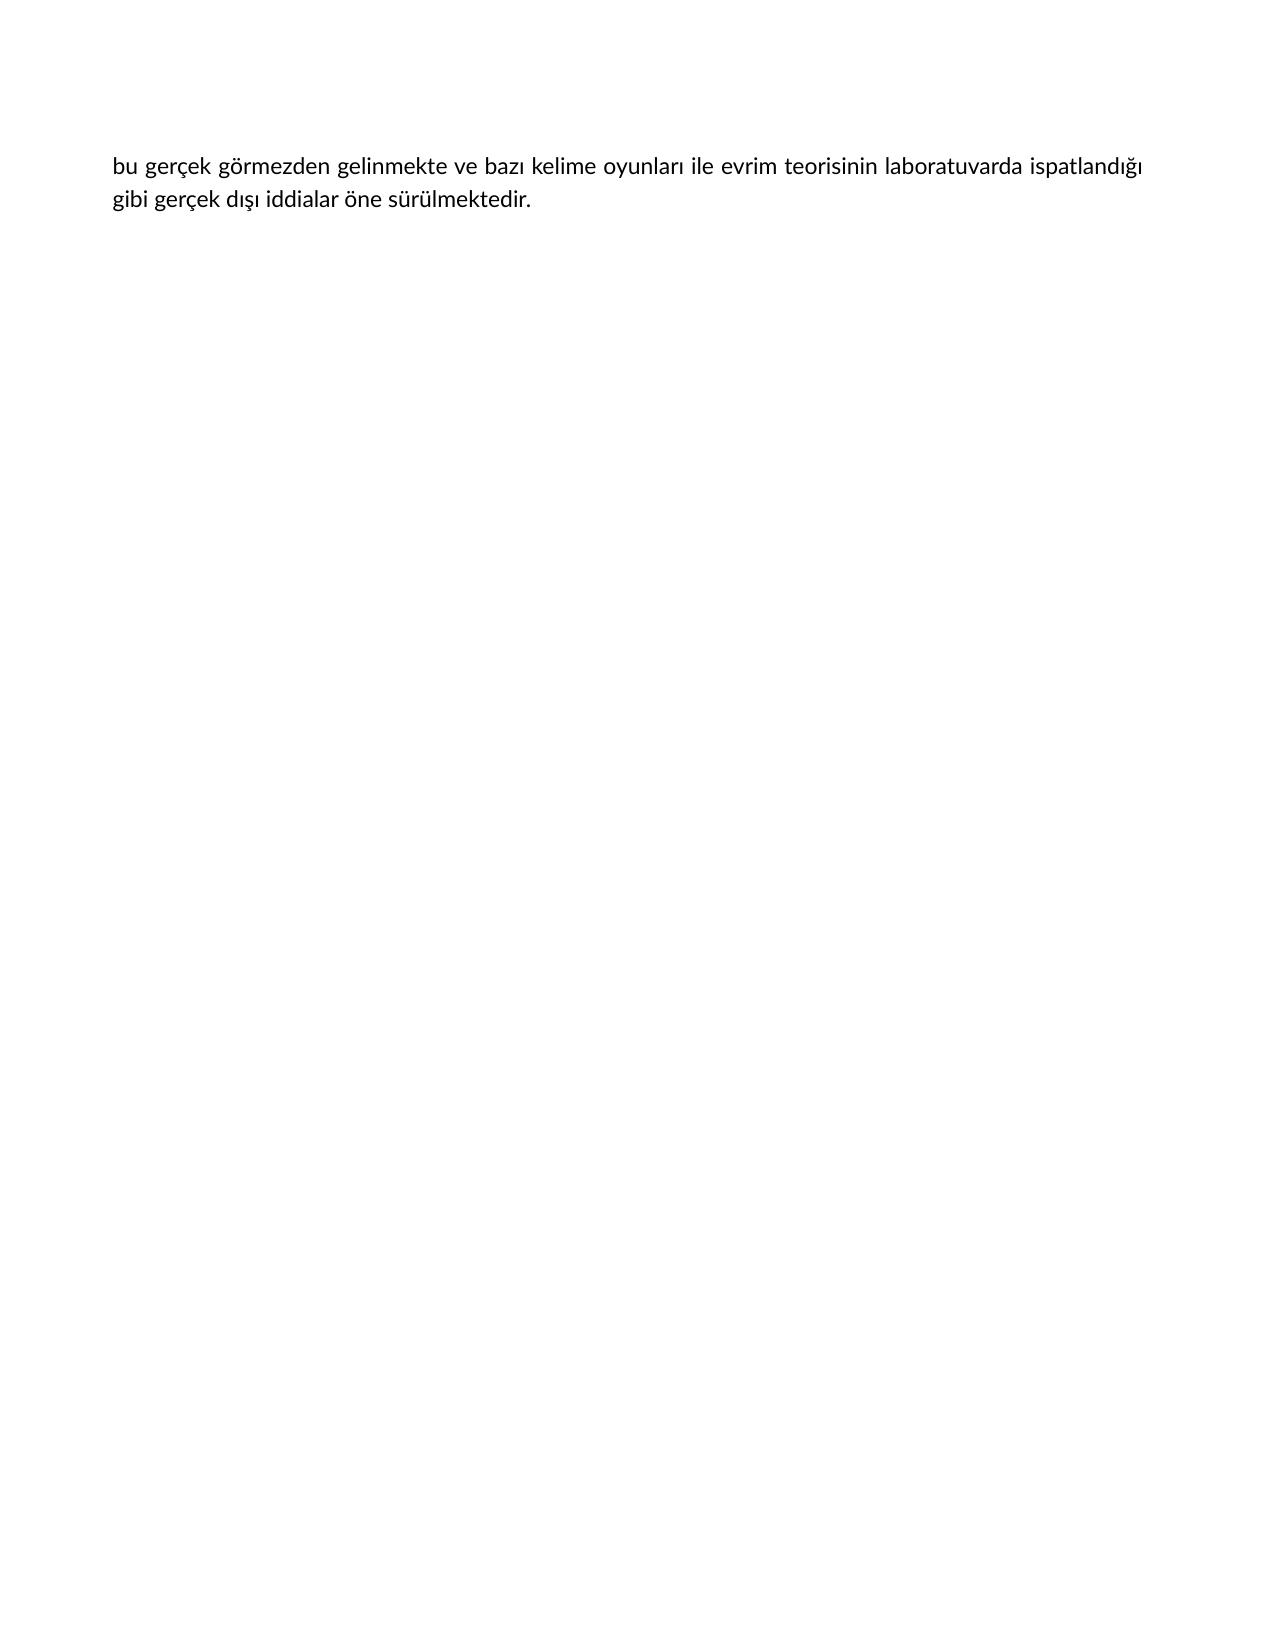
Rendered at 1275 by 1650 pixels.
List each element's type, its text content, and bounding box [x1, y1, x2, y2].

text bu gerçek görmezden gelinmekte ve bazı kelime oyunları ile evrim teorisinin laboratuvarda ispatlandığı gibi gerçek dışı iddialar öne sürülmektedir. [112, 148, 1145, 214]
